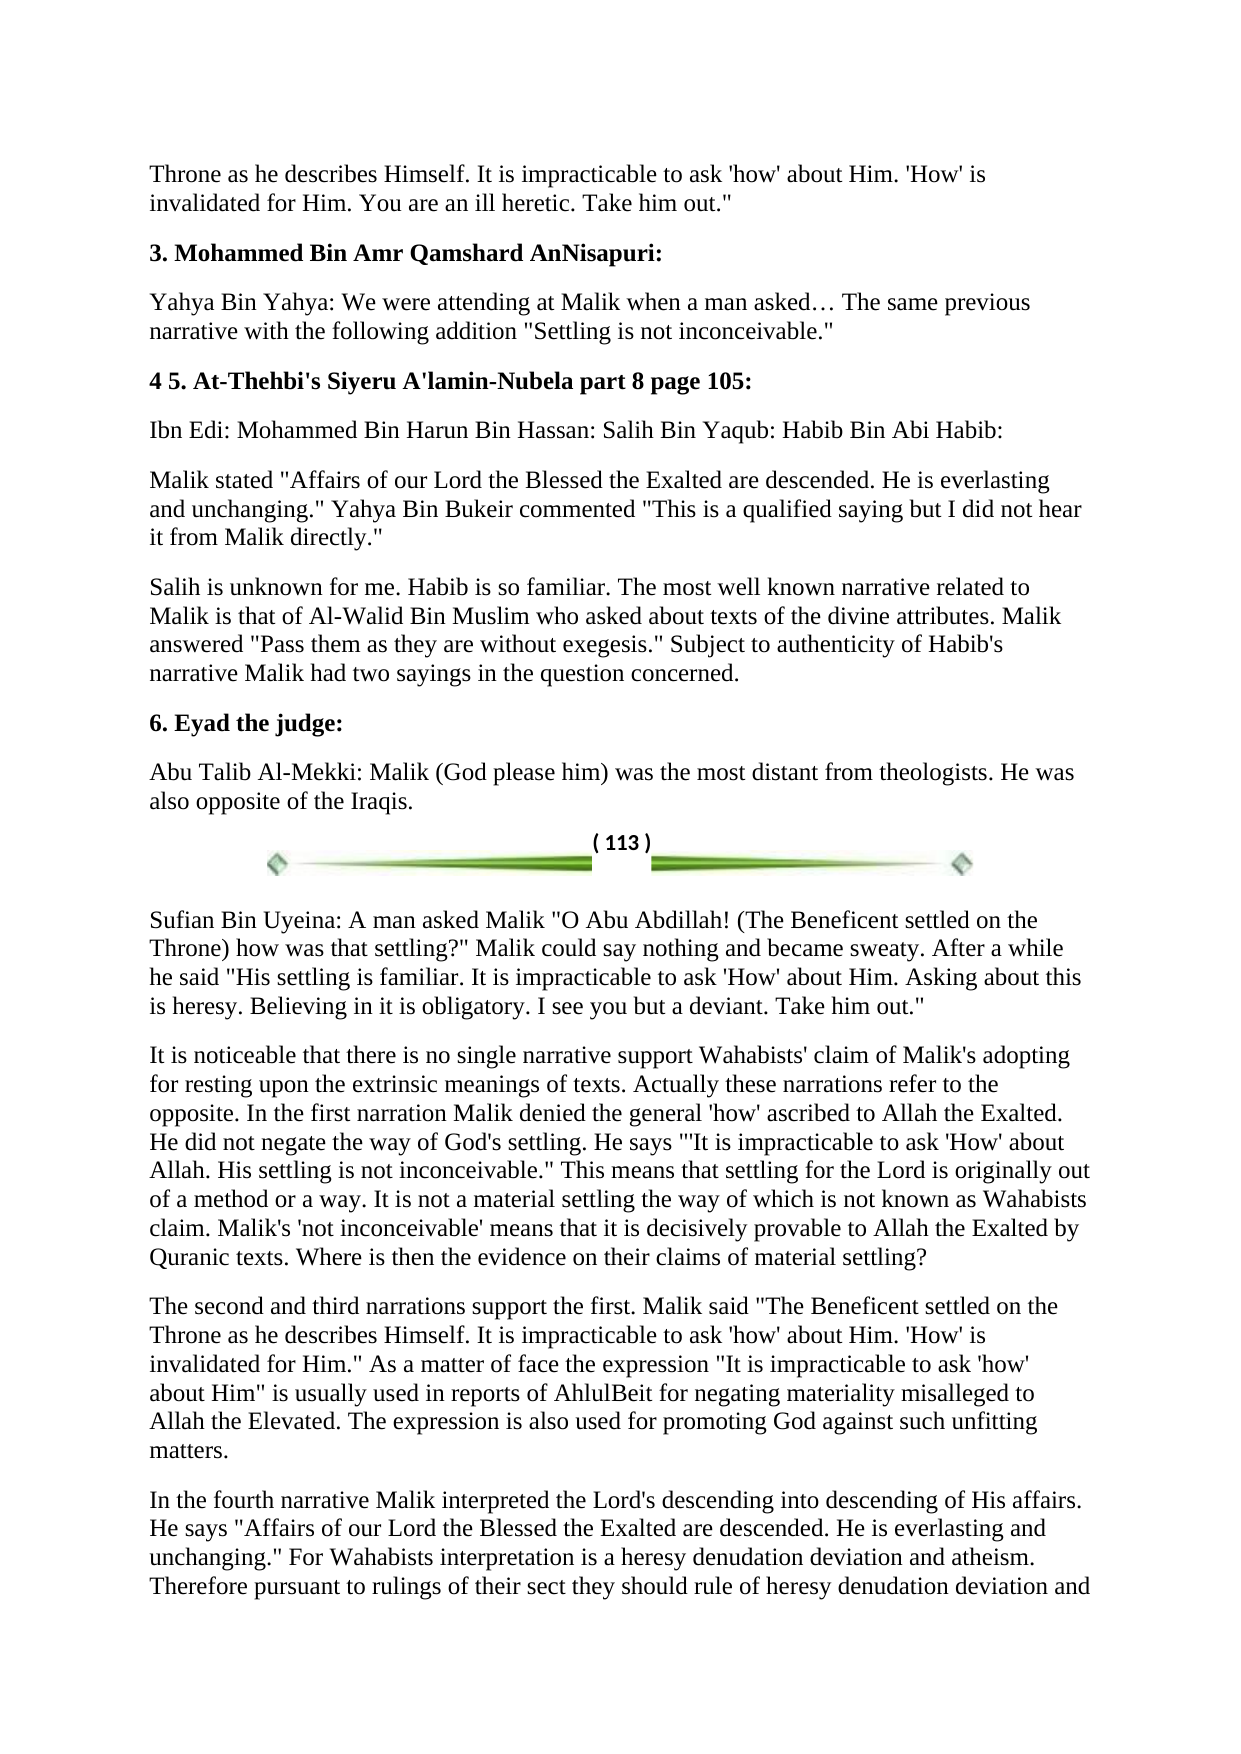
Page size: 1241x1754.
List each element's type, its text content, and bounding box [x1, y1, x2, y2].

table_header ( 113 ) Sufian Bin Uyeina: A man asked Malik "O Abu Abdillah! (The Beneficent settled on the Throne) how was that settling?" Malik could say nothing and became sweaty. After a while he said "His settling is familiar. It is impracticable to ask 'How' about Him. Asking about this is heresy. Believing in it is obligatory. I see you but a deviant. Take him out." It is noticeable that there is no single narrative support Wahabists' claim of Malik's adopting for resting upon the extrinsic meanings of texts. Actually these narrations refer to the opposite. In the first narration Malik denied the general 'how' ascribed to Allah the Exalted. He did not negate the way of God's settling. He says "'It is impracticable to ask 'How' about Allah. His settling is not inconceivable." This means that settling for the Lord is originally out of a method or a way. It is not a material settling the way of which is not known as Wahabists claim. Malik's 'not inconceivable' means that it is decisively provable to Allah the Exalted by Quranic texts. Where is then the evidence on their claims of material settling? The second and third narrations support the first. Malik said "The Beneficent settled on the Throne as he describes Himself. It is impracticable to ask 'how' about Him. 'How' is invalidated for Him." As a matter of face the expression "It is impracticable to ask 'how' about Him" is usually used in reports of Ahlul­Beit for negating materiality misalleged to Allah the Elevated. The expression is also used for promoting God against such unfitting matters. In the fourth narrative Malik interpreted the Lord's descending into descending of His affairs. He says "Affairs of our Lord the Blessed the Exalted are descended. He is everlasting and unchanging." For Wahabists interpretation is a heresy denudation deviation and atheism. Therefore pursuant to rulings of their sect they should rule of heresy denudation deviation and [148, 827, 1093, 1601]
table_header Throne as he describes Himself. It is impracticable to ask 'how' about Him. 'How' is invalidated for Him. You are an ill heretic. Take him out." 3. Mohammed Bin Amr Qamshard An­Nisapuri: Yahya Bin Yahya: We were attending at Malik when a man asked… The same previous narrative with the following addition "Settling is not inconceivable." 4 5. At-­Thehbi's Siyeru A'lamin­-Nubela part 8 page 105: Ibn Edi: Mohammed Bin Harun Bin Hassan: Salih Bin Yaqub: Habib Bin Abi Habib: Malik stated "Affairs of our Lord the Blessed the Exalted are descended. He is everlasting and unchanging." Yahya Bin Bukeir commented "This is a qualified saying but I did not hear it from Malik directly." Salih is unknown for me. Habib is so familiar. The most well known narrative related to Malik is that of Al-­Walid Bin Muslim who asked about texts of the divine attributes. Malik answered "Pass them as they are without exegesis." Subject to authenticity of Habib's narrative Malik had two sayings in the question concerned. 6. Eyad the judge: Abu Talib Al-­Mekki: Malik (God please him) was the most distant from theologists. He was also opposite of the Iraqis. [148, 148, 1093, 827]
